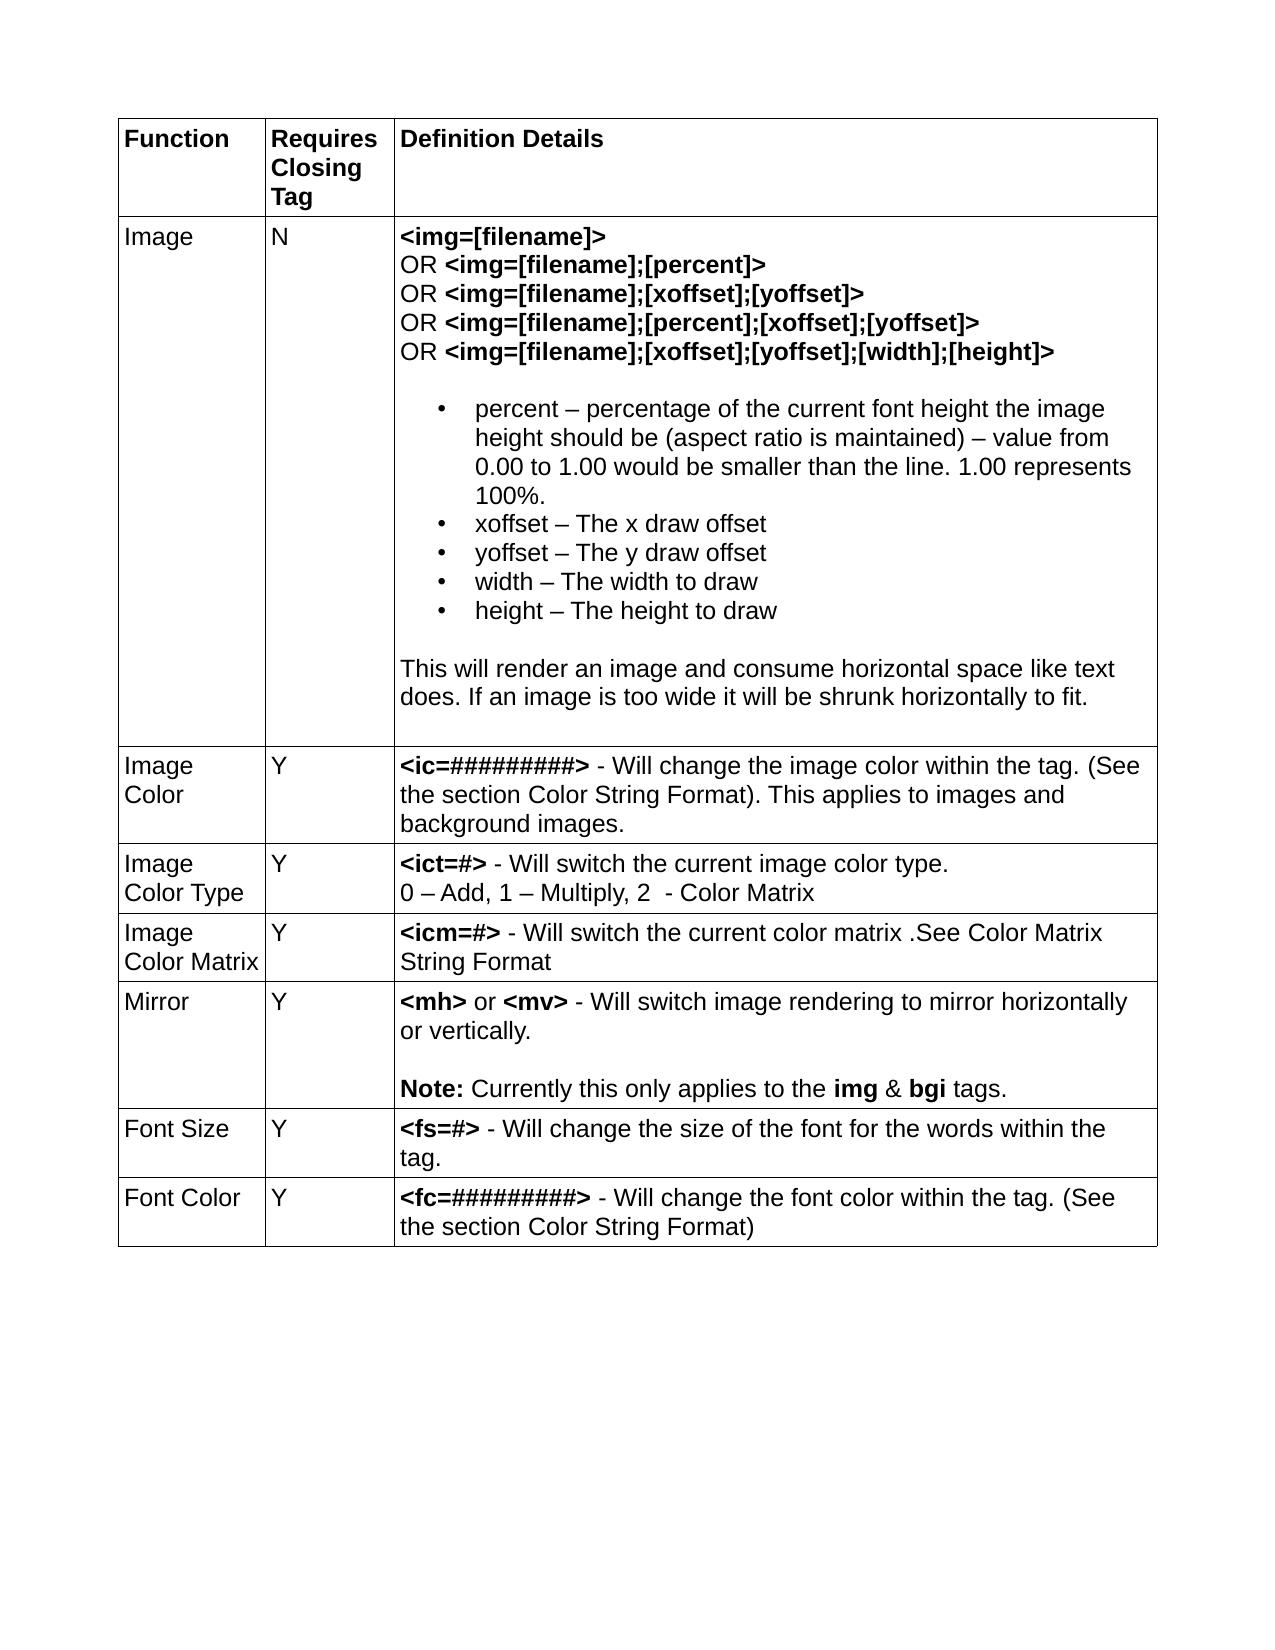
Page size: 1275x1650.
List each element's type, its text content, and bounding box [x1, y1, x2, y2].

table_cell Image Color Matrix [119, 914, 265, 981]
table_cell Font Color [119, 1178, 265, 1246]
table_header Function [119, 119, 265, 216]
table_cell <fc=#########> - Will change the font color within the tag. (See the section Color String Format) [395, 1178, 1157, 1246]
table_cell Y [266, 1178, 394, 1246]
table_cell Image Color [119, 747, 265, 843]
table_cell Y [266, 747, 394, 843]
table_cell <fs=#> - Will change the size of the font for the words within the tag. [395, 1109, 1157, 1177]
table_cell Font Size [119, 1109, 265, 1177]
table_cell <ict=#> - Will switch the current image color type. 0 – Add, 1 – Multiply, 2 - Color Matrix [395, 844, 1157, 912]
table_cell <icm=#> - Will switch the current color matrix .See Color Matrix String Format [395, 914, 1157, 981]
table_cell <mh> or <mv> - Will switch image rendering to mirror horizontally or vertically. Note: Currently this only applies to the img & bgi tags. [395, 982, 1157, 1108]
table_cell Y [266, 914, 394, 981]
table_cell Mirror [119, 982, 265, 1108]
table_cell Y [266, 844, 394, 912]
table_cell Image Color Type [119, 844, 265, 912]
table_header Definition Details [395, 119, 1157, 216]
table_cell N [266, 217, 394, 746]
table_cell Image [119, 217, 265, 746]
table_cell <ic=#########> - Will change the image color within the tag. (See the section Color String Format). This applies to images and background images. [395, 747, 1157, 843]
table_cell <img=[filename]> OR <img=[filename];[percent]> OR <img=[filename];[xoffset];[yoffset]> OR <img=[filename];[percent];[xoffset];[yoffset]> OR <img=[filename];[xoffset];[yoffset];[width];[height]> percent – percentage of the current font height the image height should be (aspect ratio is maintained) – value from 0.00 to 1.00 would be smaller than the line. 1.00 represents 100%. xoffset – The x draw offset yoffset – The y draw offset width – The width to draw height – The height to draw This will render an image and consume horizontal space like text does. If an image is too wide it will be shrunk horizontally to fit. [395, 217, 1157, 746]
table_header Requires Closing Tag [266, 119, 394, 216]
table_cell Y [266, 1109, 394, 1177]
table_cell Y [266, 982, 394, 1108]
